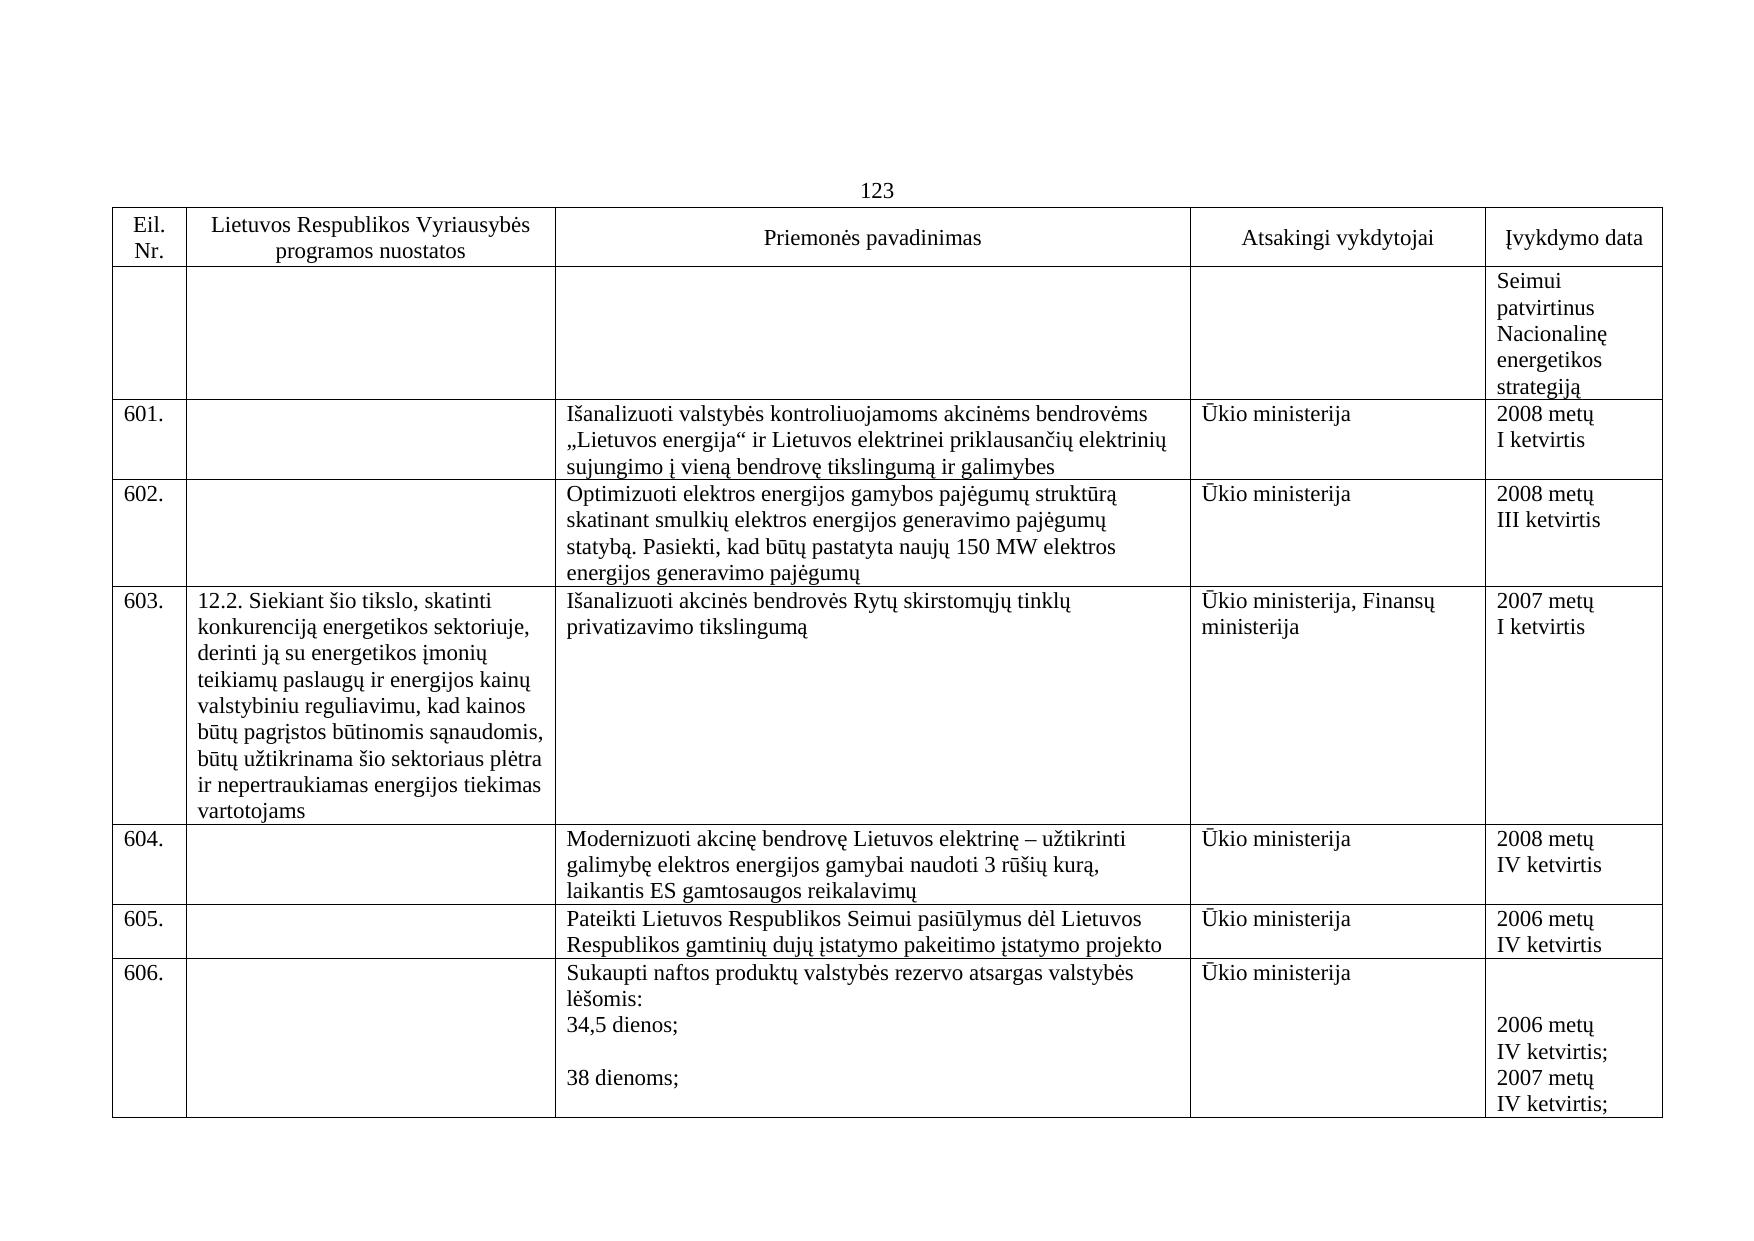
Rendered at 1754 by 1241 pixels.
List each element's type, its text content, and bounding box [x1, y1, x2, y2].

table_header Eil. Nr. [113, 208, 186, 266]
table_header Priemonės pavadinimas [556, 208, 1190, 266]
table_cell [187, 400, 555, 479]
table_cell Išanalizuoti valstybės kontroliuojamoms akcinėms bendrovėms „Lietuvos energija“ ir Lietuvos elektrinei priklausančių elektrinių sujungimo į vieną bendrovę tikslingumą ir galimybes [556, 400, 1190, 479]
table_cell Pateikti Lietuvos Respublikos Seimui pasiūlymus dėl Lietuvos Respublikos gamtinių dujų įstatymo pakeitimo įstatymo projekto [556, 905, 1190, 958]
table_cell 606. [113, 959, 186, 1117]
table_cell 2008 metų IV ketvirtis [1486, 825, 1662, 904]
table_header Lietuvos Respublikos Vyriausybės programos nuostatos [187, 208, 555, 266]
table_cell Ūkio ministerija [1191, 905, 1485, 958]
table_cell 2006 metų IV ketvirtis [1486, 905, 1662, 958]
table_cell Ūkio ministerija, Finansų ministerija [1191, 587, 1485, 824]
table_cell Ūkio ministerija [1191, 825, 1485, 904]
table_cell Sukaupti naftos produktų valstybės rezervo atsargas valstybės lėšomis: 34,5 dienos; 38 dienoms; [556, 959, 1190, 1117]
table_cell [187, 480, 555, 586]
table_cell 2007 metų I ketvirtis [1486, 587, 1662, 824]
table_cell 12.2. Siekiant šio tikslo, skatinti konkurenciją energetikos sektoriuje, derinti ją su energetikos įmonių teikiamų paslaugų ir energijos kainų valstybiniu reguliavimu, kad kainos būtų pagrįstos būtinomis sąnaudomis, būtų užtikrinama šio sektoriaus plėtra ir nepertraukiamas energijos tiekimas vartotojams [187, 587, 555, 824]
table_cell [1191, 267, 1485, 399]
table_cell Optimizuoti elektros energijos gamybos pajėgumų struktūrą skatinant smulkių elektros energijos generavimo pajėgumų statybą. Pasiekti, kad būtų pastatyta naujų 150 MW elektros energijos generavimo pajėgumų [556, 480, 1190, 586]
table_cell [556, 267, 1190, 399]
table_header Įvykdymo data [1486, 208, 1662, 266]
table_cell Ūkio ministerija [1191, 400, 1485, 479]
table_header Atsakingi vykdytojai [1191, 208, 1485, 266]
table_cell 603. [113, 587, 186, 824]
table_cell 602. [113, 480, 186, 586]
table_cell [187, 825, 555, 904]
table_cell Seimui patvirtinus Nacionalinę energetikos strategiją [1486, 267, 1662, 399]
table_cell 2008 metų I ketvirtis [1486, 400, 1662, 479]
table_cell [187, 267, 555, 399]
table_cell 605. [113, 905, 186, 958]
table_cell Ūkio ministerija [1191, 959, 1485, 1117]
table_cell [187, 959, 555, 1117]
table_cell 601. [113, 400, 186, 479]
table_cell [187, 905, 555, 958]
table_cell Išanalizuoti akcinės bendrovės Rytų skirstomųjų tinklų privatizavimo tikslingumą [556, 587, 1190, 824]
table_cell Modernizuoti akcinę bendrovę Lietuvos elektrinę – užtikrinti galimybę elektros energijos gamybai naudoti 3 rūšių kurą, laikantis ES gamtosaugos reikalavimų [556, 825, 1190, 904]
table_cell 2006 metų IV ketvirtis; 2007 metų IV ketvirtis; [1486, 959, 1662, 1117]
table_cell [113, 267, 186, 399]
table_cell Ūkio ministerija [1191, 480, 1485, 586]
table_cell 2008 metų III ketvirtis [1486, 480, 1662, 586]
table_cell 604. [113, 825, 186, 904]
